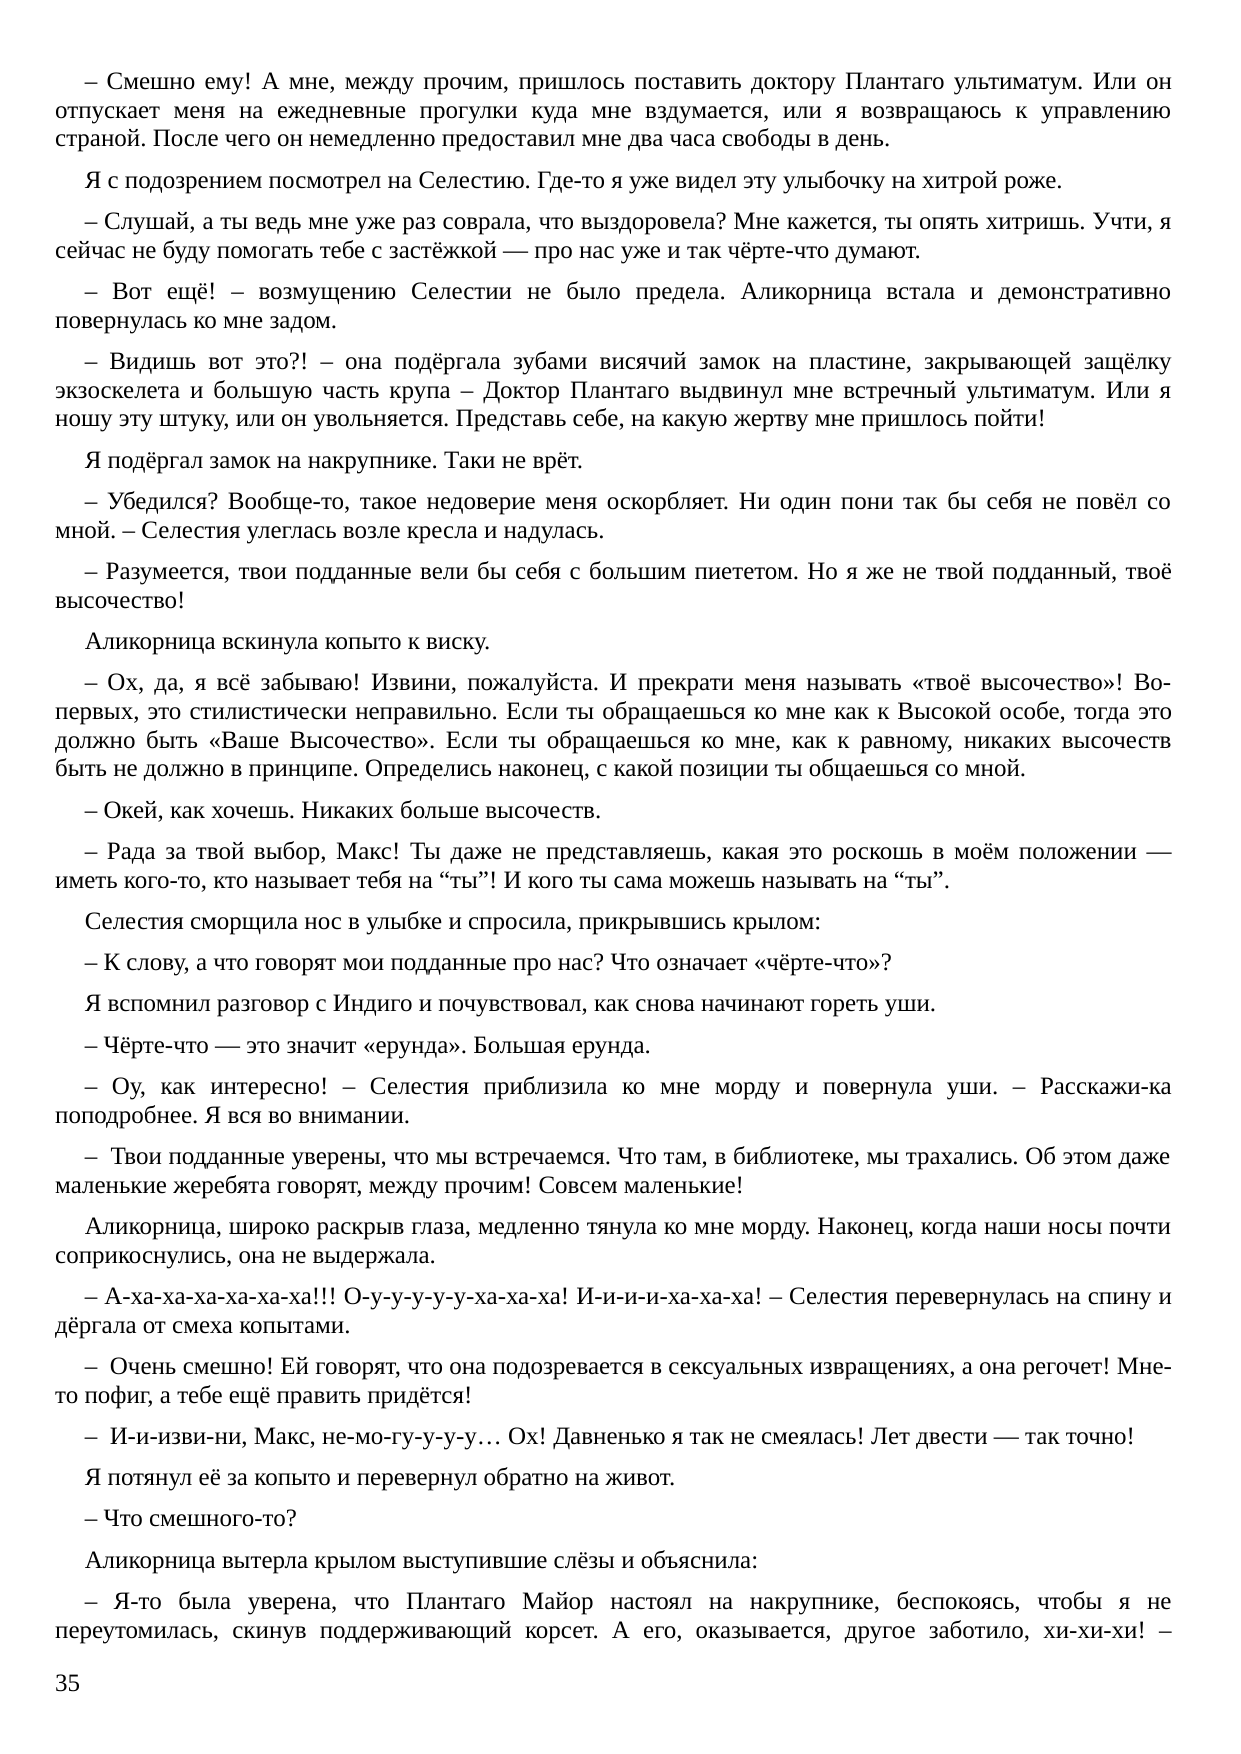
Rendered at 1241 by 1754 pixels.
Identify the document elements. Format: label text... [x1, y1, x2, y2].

text – Ох, да, я всё забываю! Извини, пожалуйста. И прекрати меня называть «твоё высочество»! Во-первых, это стилистически неправильно. Если ты обращаешься ко мне как к Высокой особе, тогда это должно быть «Ваше Высочество». Если ты обращаешься ко мне, как к равному, никаких высочеств быть не должно в принципе. Определись наконец, с какой позиции ты общаешься со мной. [55, 667, 1173, 782]
text Селестия сморщила нос в улыбке и спросила, прикрывшись крылом: [55, 906, 1173, 935]
text – Твои подданные уверены, что мы встречаемся. Что там, в библиотеке, мы трахались. Об этом даже маленькие жеребята говорят, между прочим! Совсем маленькие! [55, 1141, 1173, 1198]
text Аликорница вскинула копыто к виску. [55, 626, 1173, 655]
text – Что смешного-то? [55, 1503, 1173, 1532]
text – А-ха-ха-ха-ха-ха-ха!!! О-у-у-у-у-у-ха-ха-ха! И-и-и-и-ха-ха-ха! – Селестия перевернулась на спину и дёргала от смеха копытами. [55, 1281, 1173, 1338]
text Я вспомнил разговор с Индиго и почувствовал, как снова начинают гореть уши. [55, 988, 1173, 1017]
text – К слову, а что говорят мои подданные про нас? Что означает «чёрте-что»? [55, 947, 1173, 976]
text – Я-то была уверена, что Плантаго Майор настоял на накрупнике, беспокоясь, чтобы я не переутомилась, скинув поддерживающий корсет. А его, оказывается, другое заботило, хи-хи-хи! – [55, 1586, 1173, 1643]
text – Чёрте-что — это значит «ерунда». Большая ерунда. [55, 1030, 1173, 1058]
text – Оу, как интересно! – Селестия приблизила ко мне морду и повернула уши. – Расскажи-ка поподробнее. Я вся во внимании. [55, 1071, 1173, 1128]
text – Слушай, а ты ведь мне уже раз соврала, что выздоровела? Мне кажется, ты опять хитришь. Учти, я сейчас не буду помогать тебе с застёжкой — про нас уже и так чёрте-что думают. [55, 206, 1173, 263]
text Аликорница, широко раскрыв глаза, медленно тянула ко мне морду. Наконец, когда наши носы почти соприкоснулись, она не выдержала. [55, 1211, 1173, 1268]
text – Вот ещё! – возмущению Селестии не было предела. Аликорница встала и демонстративно повернулась ко мне задом. [55, 276, 1173, 333]
text – Рада за твой выбор, Макс! Ты даже не представляешь, какая это роскошь в моём положении — иметь кого-то, кто называет тебя на “ты”! И кого ты сама можешь называть на “ты”. [55, 836, 1173, 893]
text – Cмешно ему! А мне, между прочим, пришлось поставить доктору Плантаго ультиматум. Или он отпускает меня на ежедневные прогулки куда мне вздумается, или я возвращаюсь к управлению страной. После чего он немедленно предоставил мне два часа свободы в день. [55, 66, 1173, 152]
text Я потянул её за копыто и перевернул обратно на живот. [55, 1462, 1173, 1491]
text – Очень смешно! Ей говорят, что она подозревается в сексуальных извращениях, а она регочет! Мне-то пофиг, а тебе ещё править придётся! [55, 1351, 1173, 1408]
text Аликорница вытерла крылом выступившие слёзы и объяснила: [55, 1545, 1173, 1573]
text Я подёргал замок на накрупнике. Таки не врёт. [55, 445, 1173, 473]
text – Разумеется, твои подданные вели бы себя с большим пиететом. Но я же не твой подданный, твоё высочество! [55, 556, 1173, 613]
text – И-и-изви-ни, Макс, не-мо-гу-у-у-у… Ох! Давненько я так не смеялась! Лет двести — так точно! [55, 1421, 1173, 1450]
text – Окей, как хочешь. Никаких больше высочеств. [55, 795, 1173, 823]
text Я с подозрением посмотрел на Селестию. Где-то я уже видел эту улыбочку на хитрой роже. [55, 165, 1173, 193]
text – Видишь вот это?! – она подёргала зубами висячий замок на пластине, закрывающей защёлку экзоскелета и большую часть крупа – Доктор Плантаго выдвинул мне встречный ультиматум. Или я ношу эту штуку, или он увольняется. Представь себе, на какую жертву мне пришлось пойти! [55, 346, 1173, 432]
text – Убедился? Вообще-то, такое недоверие меня оскорбляет. Ни один пони так бы себя не повёл со мной. – Селестия улеглась возле кресла и надулась. [55, 486, 1173, 543]
